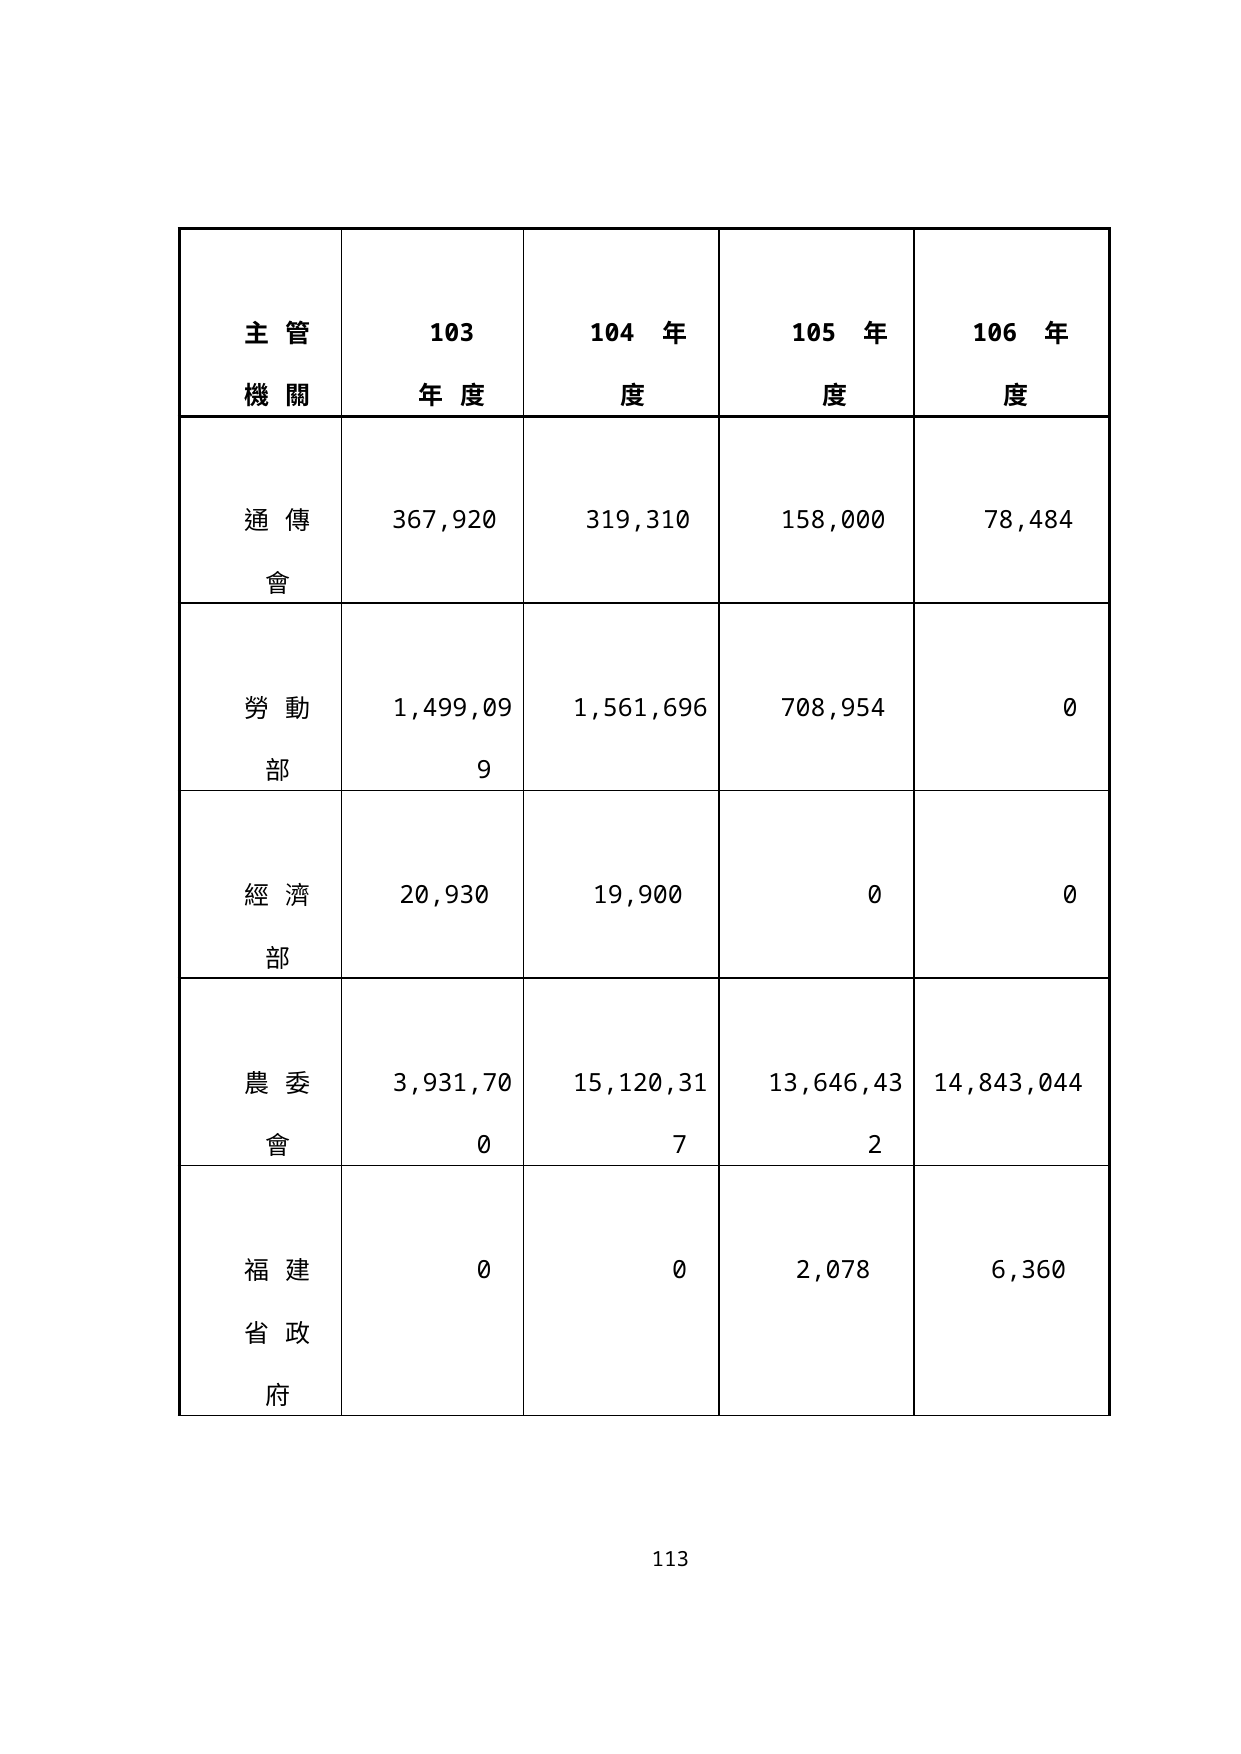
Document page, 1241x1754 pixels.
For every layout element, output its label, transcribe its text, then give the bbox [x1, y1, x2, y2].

table_cell 367,920 [342, 418, 523, 602]
table_cell 經濟部 [181, 791, 341, 977]
table_cell 6,360 [915, 1166, 1108, 1415]
table_cell 319,310 [524, 418, 718, 602]
table_cell 0 [342, 1166, 523, 1415]
table_header 104年度 [524, 230, 718, 415]
table_cell 0 [720, 791, 913, 977]
table_cell 1,561,696 [524, 604, 718, 790]
table_cell 19,900 [524, 791, 718, 977]
table_cell 福建省政府 [181, 1166, 341, 1415]
table_header 主管機關 [181, 230, 341, 415]
table_cell 農委會 [181, 979, 341, 1165]
table_cell 20,930 [342, 791, 523, 977]
table_cell 勞動部 [181, 604, 341, 790]
table_cell 0 [915, 604, 1108, 790]
table_header 103年度 [342, 230, 523, 415]
table_cell 158,000 [720, 418, 913, 602]
table_cell 708,954 [720, 604, 913, 790]
table_cell 13,646,432 [720, 979, 913, 1165]
table_cell 2,078 [720, 1166, 913, 1415]
table_cell 通傳會 [181, 418, 341, 602]
table_cell 15,120,317 [524, 979, 718, 1165]
table_cell 3,931,700 [342, 979, 523, 1165]
table_header 106年度 [915, 230, 1108, 415]
table_header 105年度 [720, 230, 913, 415]
table_cell 0 [524, 1166, 718, 1415]
table_cell 0 [915, 791, 1108, 977]
table_cell 14,843,044 [915, 979, 1108, 1165]
table_cell 1,499,099 [342, 604, 523, 790]
table_cell 78,484 [915, 418, 1108, 602]
